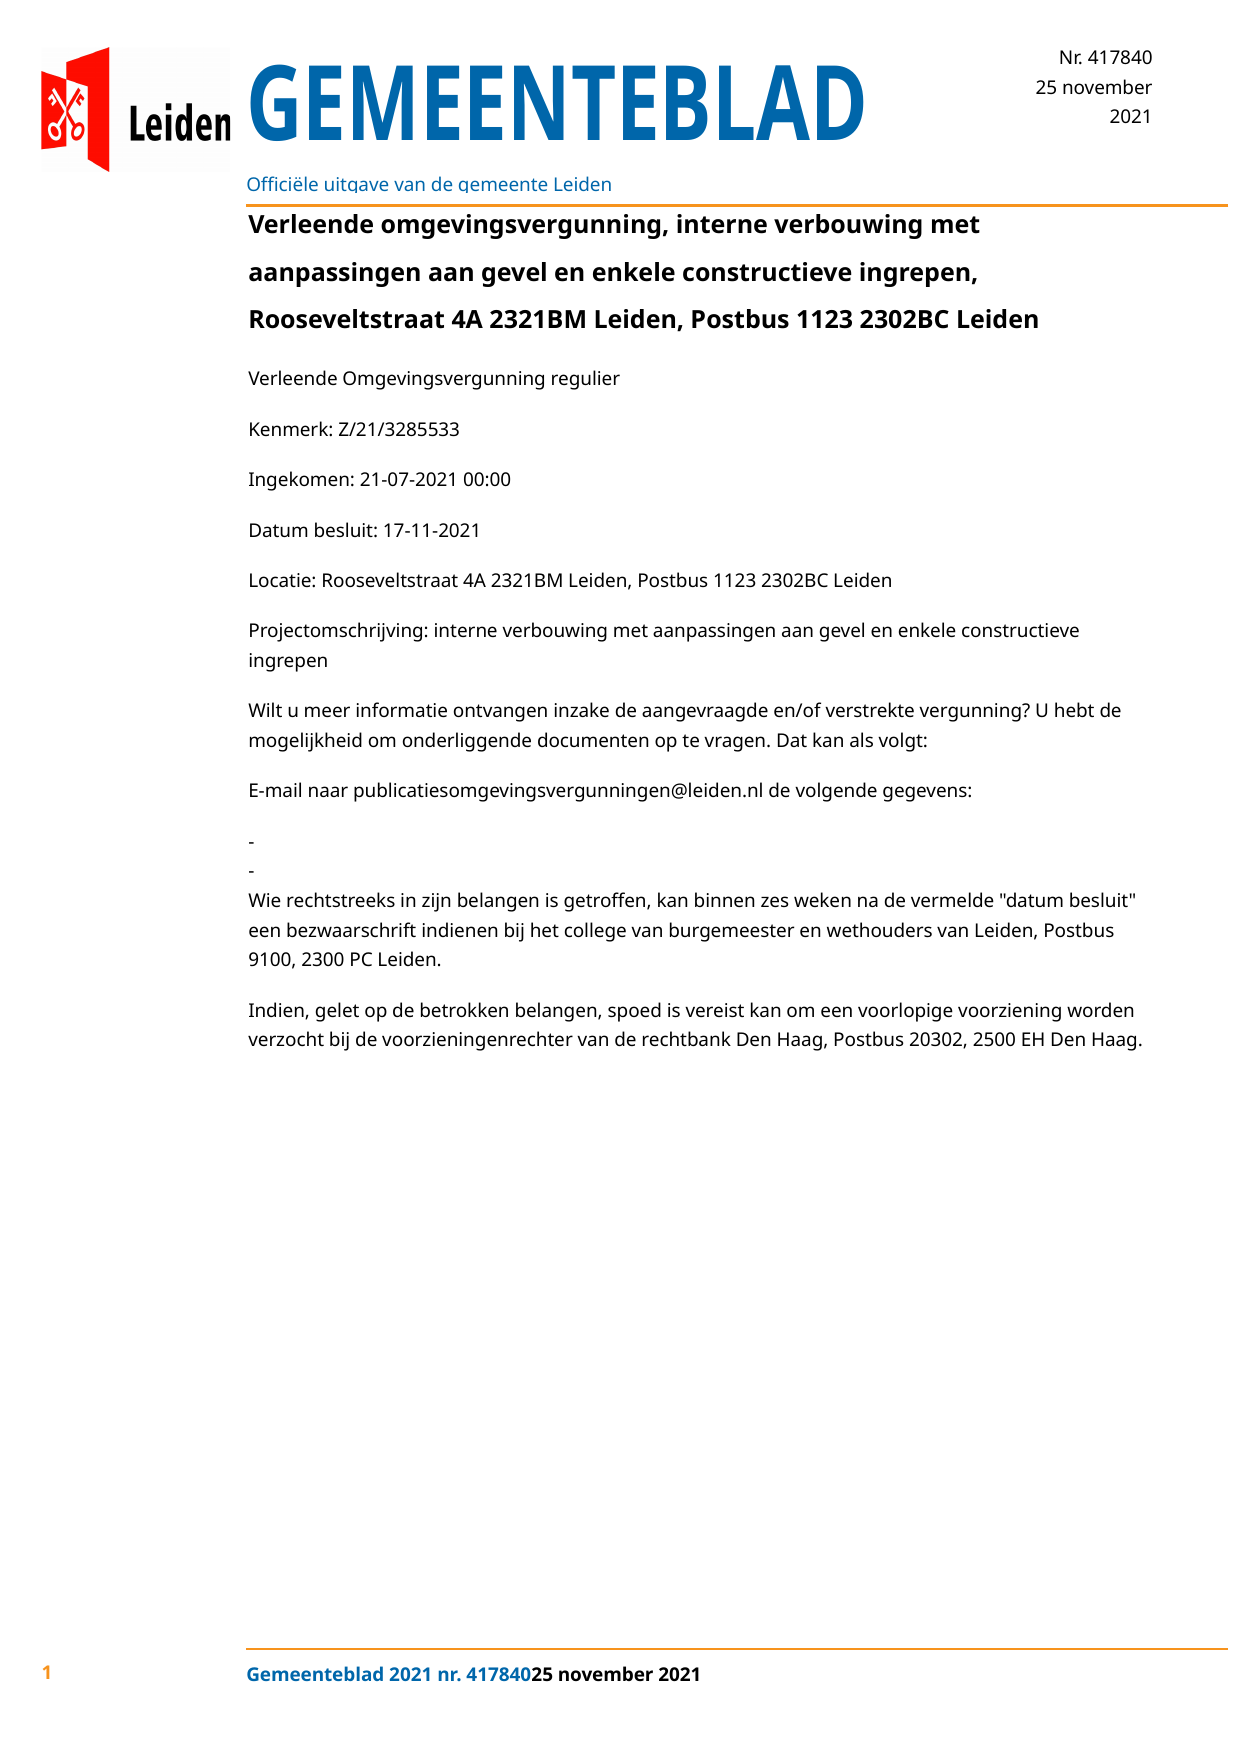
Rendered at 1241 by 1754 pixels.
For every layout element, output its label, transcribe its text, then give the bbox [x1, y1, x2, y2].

text Kenmerk: Z/21/3285533 [248, 416, 1152, 442]
text Indien, gelet op de betrokken belangen, spoed is vereist kan om een voorlopige voorziening worden verzocht bij de voorzieningenrechter van de rechtbank Den Haag, Postbus 20302, 2500 EH Den Haag. [248, 997, 1152, 1052]
text Wie rechtstreeks in zijn belangen is getroffen, kan binnen zes weken na de vermelde "datum besluit" een bezwaarschrift indienen bij het college van burgemeester en wethouders van Leiden, Postbus 9100, 2300 PC Leiden. [248, 887, 1152, 972]
text Verleende Omgevingsvergunning regulier [248, 366, 1152, 391]
picture [41, 47, 231, 172]
text Wilt u meer informatie ontvangen inzake de aangevraagde en/of verstrekte vergunning? U hebt de mogelijkheid om onderliggende documenten op te vragen. Dat kan als volgt: [248, 698, 1152, 753]
text Datum besluit: 17-11-2021 [248, 517, 1152, 542]
text Locatie: Rooseveltstraat 4A 2321BM Leiden, Postbus 1123 2302BC Leiden [248, 567, 1152, 593]
text Ingekomen: 21-07-2021 00:00 [248, 466, 1152, 492]
text Verleende omgevingsvergunning, interne verbouwing met aanpassingen aan gevel en enkele constructieve ingrepen, Rooseveltstraat 4A 2321BM Leiden, Postbus 1123 2302BC Leiden [248, 207, 1152, 336]
text Projectomschrijving: interne verbouwing met aanpassingen aan gevel en enkele constructieve ingrepen [248, 618, 1152, 673]
text E-mail naar publicatiesomgevingsvergunningen@leiden.nl de volgende gegevens: [248, 778, 1152, 803]
